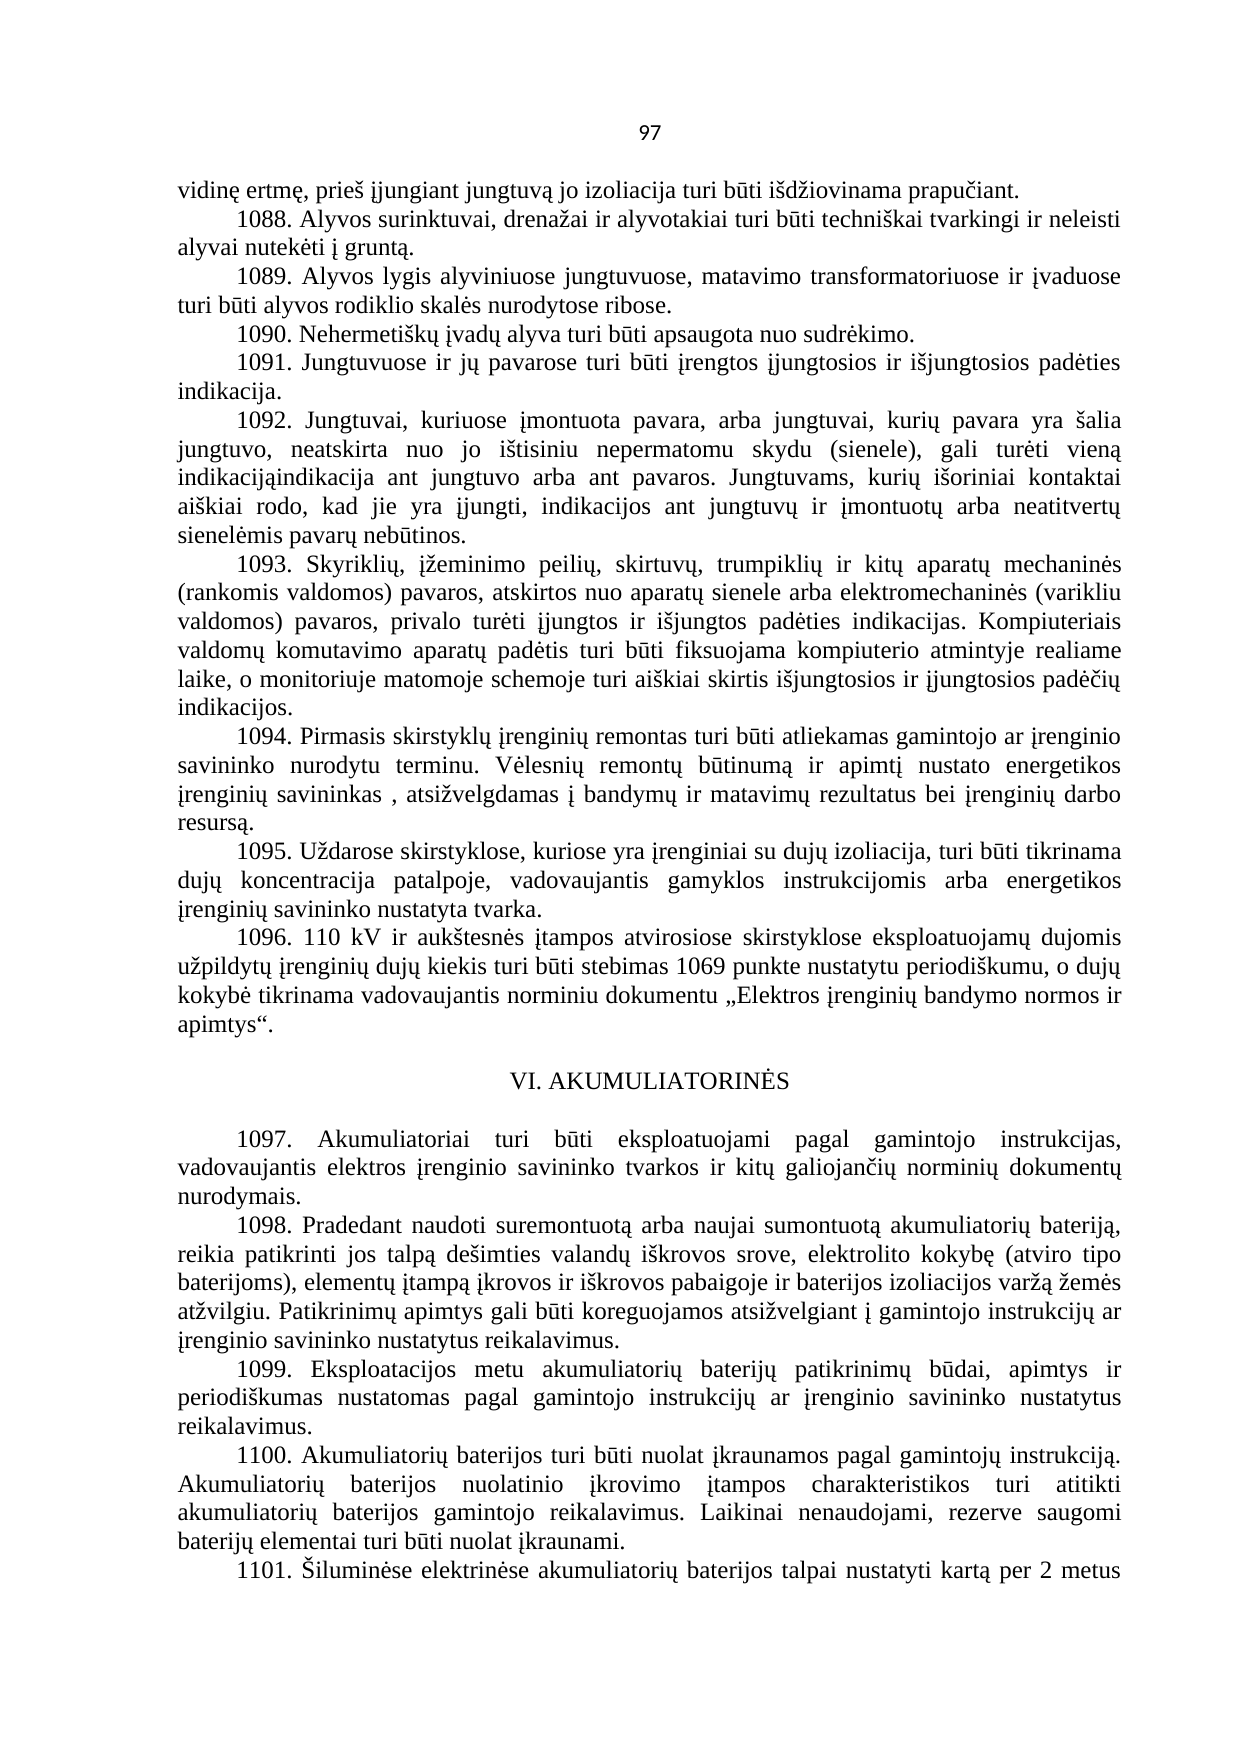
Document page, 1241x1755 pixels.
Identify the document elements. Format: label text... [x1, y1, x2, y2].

text 1095. Uždarose skirstyklose, kuriose yra įrenginiai su dujų izoliacija, turi būti tikrinama dujų koncentracija patalpoje, vadovaujantis gamyklos instrukcijomis arba energetikos įrenginių savininko nustatyta tvarka. [177, 836, 1122, 922]
text 1094. Pirmasis skirstyklų įrenginių remontas turi būti atliekamas gamintojo ar įrenginio savininko nurodytu terminu. Vėlesnių remontų būtinumą ir apimtį nustato energetikos įrenginių savininkas , atsižvelgdamas į bandymų ir matavimų rezultatus bei įrenginių darbo resursą. [177, 721, 1122, 836]
text 1098. Pradedant naudoti suremontuotą arba naujai sumontuotą akumuliatorių bateriją, reikia patikrinti jos talpą dešimties valandų iškrovos srove, elektrolito kokybę (atviro tipo baterijoms), elementų įtampą įkrovos ir iškrovos pabaigoje ir baterijos izoliacijos varžą žemės atžvilgiu. Patikrinimų apimtys gali būti koreguojamos atsižvelgiant į gamintojo instrukcijų ar įrenginio savininko nustatytus reikalavimus. [177, 1210, 1122, 1354]
text 1097. Akumuliatoriai turi būti eksploatuojami pagal gamintojo instrukcijas, vadovaujantis elektros įrenginio savininko tvarkos ir kitų galiojančių norminių dokumentų nurodymais. [177, 1124, 1122, 1210]
text VI. AKUMULIATORINĖS [177, 1066, 1122, 1095]
text 1099. Eksploatacijos metu akumuliatorių baterijų patikrinimų būdai, apimtys ir periodiškumas nustatomas pagal gamintojo instrukcijų ar įrenginio savininko nustatytus reikalavimus. [177, 1354, 1122, 1440]
text 1096. 110 kV ir aukštesnės įtampos atvirosiose skirstyklose eksploatuojamų dujomis užpildytų įrenginių dujų kiekis turi būti stebimas 1069 punkte nustatytu periodiškumu, o dujų kokybė tikrinama vadovaujantis norminiu dokumentu „Elektros įrenginių bandymo normos ir apimtys“. [177, 922, 1122, 1037]
text 1089. Alyvos lygis alyviniuose jungtuvuose, matavimo transformatoriuose ir įvaduose turi būti alyvos rodiklio skalės nurodytose ribose. [177, 261, 1122, 319]
text 1093. Skyriklių, įžeminimo peilių, skirtuvų, trumpiklių ir kitų aparatų mechaninės (rankomis valdomos) pavaros, atskirtos nuo aparatų sienele arba elektromechaninės (varikliu valdomos) pavaros, privalo turėti įjungtos ir išjungtos padėties indikacijas. Kompiuteriais valdomų komutavimo aparatų padėtis turi būti fiksuojama kompiuterio atmintyje realiame laike, o monitoriuje matomoje schemoje turi aiškiai skirtis išjungtosios ir įjungtosios padėčių indikacijos. [177, 549, 1122, 721]
text 1101. Šiluminėse elektrinėse akumuliatorių baterijos talpai nustatyti kartą per 2 metus [177, 1555, 1122, 1584]
text 1090. Nehermetiškų įvadų alyva turi būti apsaugota nuo sudrėkimo. [177, 319, 1122, 347]
text 1100. Akumuliatorių baterijos turi būti nuolat įkraunamos pagal gamintojų instrukciją. Akumuliatorių baterijos nuolatinio įkrovimo įtampos charakteristikos turi atitikti akumuliatorių baterijos gamintojo reikalavimus. Laikinai nenaudojami, rezerve saugomi baterijų elementai turi būti nuolat įkraunami. [177, 1440, 1122, 1555]
text 1091. Jungtuvuose ir jų pavarose turi būti įrengtos įjungtosios ir išjungtosios padėties indikacija. [177, 347, 1122, 405]
text 1088. Alyvos surinktuvai, drenažai ir alyvotakiai turi būti techniškai tvarkingi ir neleisti alyvai nutekėti į gruntą. [177, 204, 1122, 261]
text 1092. Jungtuvai, kuriuose įmontuota pavara, arba jungtuvai, kurių pavara yra šalia jungtuvo, neatskirta nuo jo ištisiniu nepermatomu skydu (sienele), gali turėti vieną indikacijąindikacija ant jungtuvo arba ant pavaros. Jungtuvams, kurių išoriniai kontaktai aiškiai rodo, kad jie yra įjungti, indikacijos ant jungtuvų ir įmontuotų arba neatitvertų sienelėmis pavarų nebūtinos. [177, 405, 1122, 549]
text vidinę ertmę, prieš įjungiant jungtuvą jo izoliacija turi būti išdžiovinama prapučiant. [177, 175, 1122, 204]
